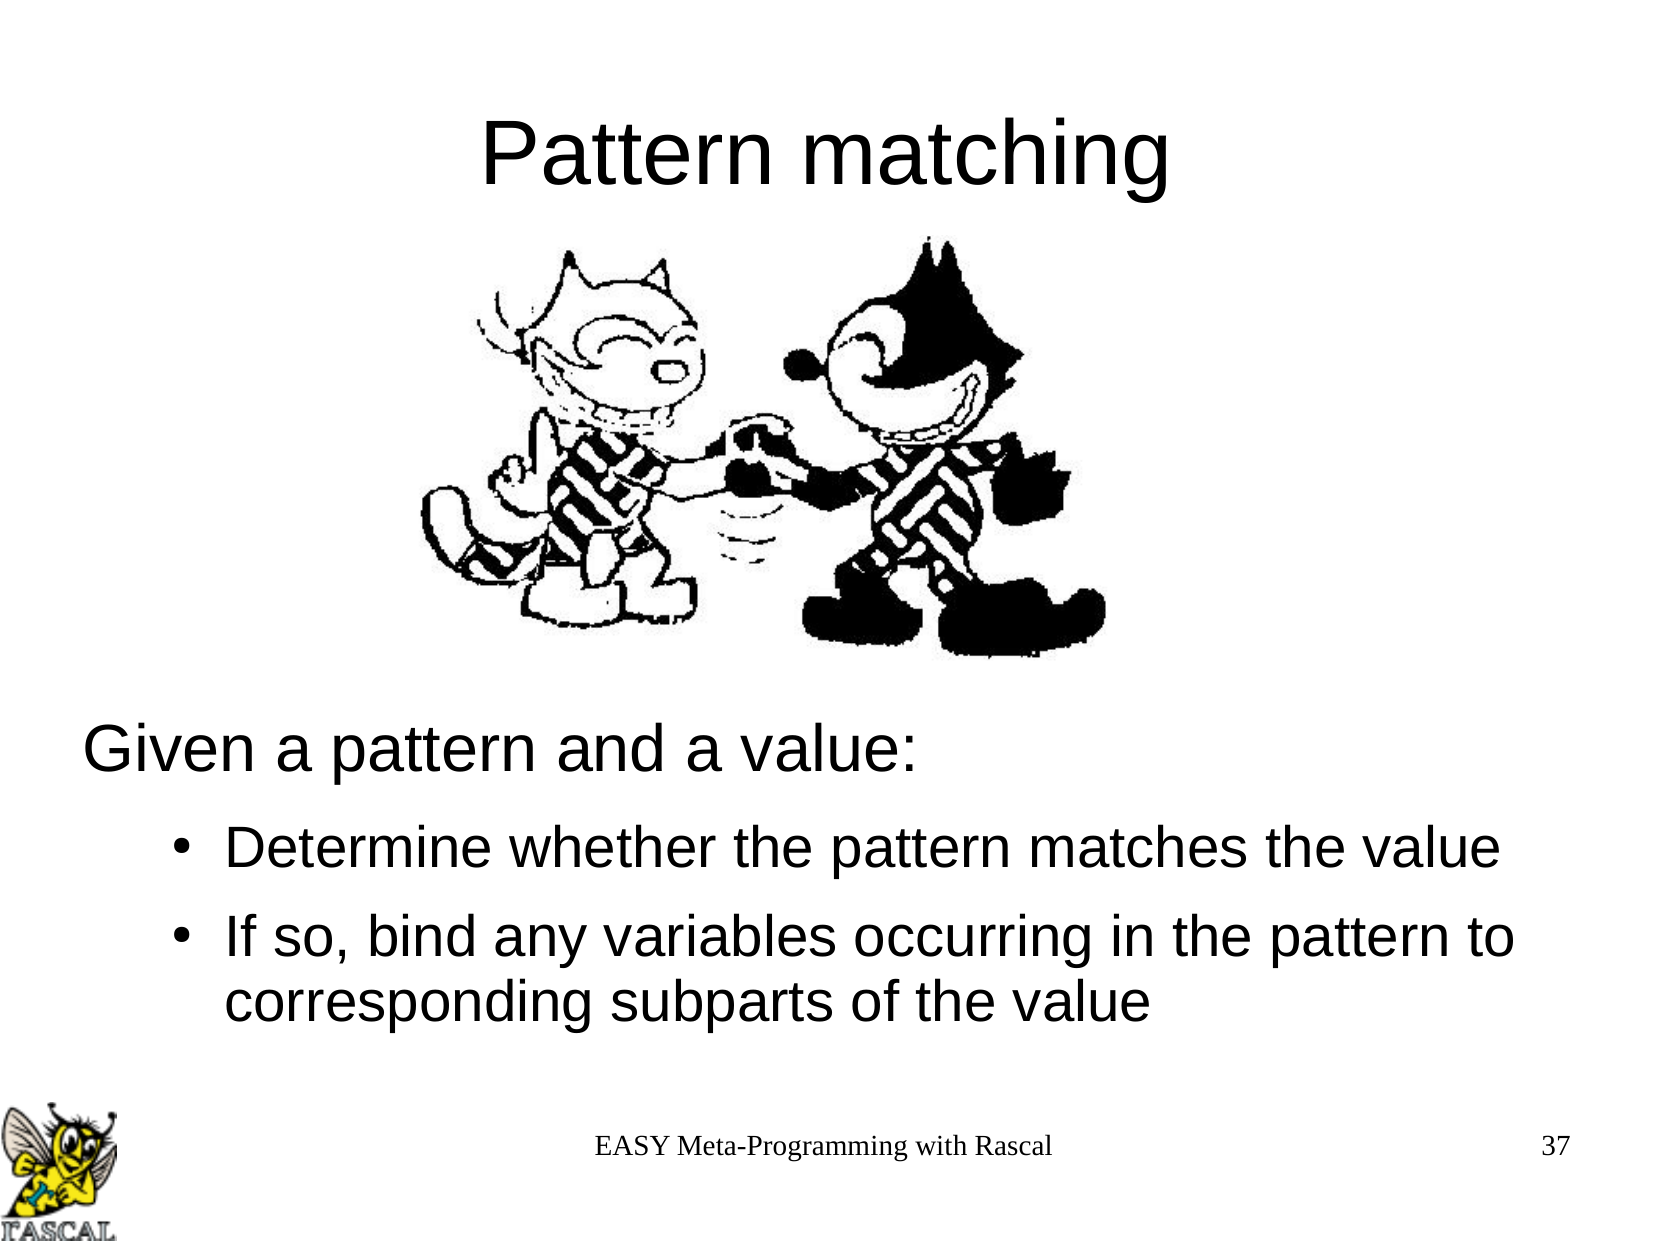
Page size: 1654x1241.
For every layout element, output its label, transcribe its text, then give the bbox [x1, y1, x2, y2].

picture [0, 1102, 117, 1241]
list Given a pattern and a value: Determine whether the pattern matches the value If so, bind any variables occurring in the pattern to corresponding subparts of the value [82, 710, 1571, 1087]
picture [407, 235, 1123, 678]
title Pattern matching [82, 49, 1571, 257]
